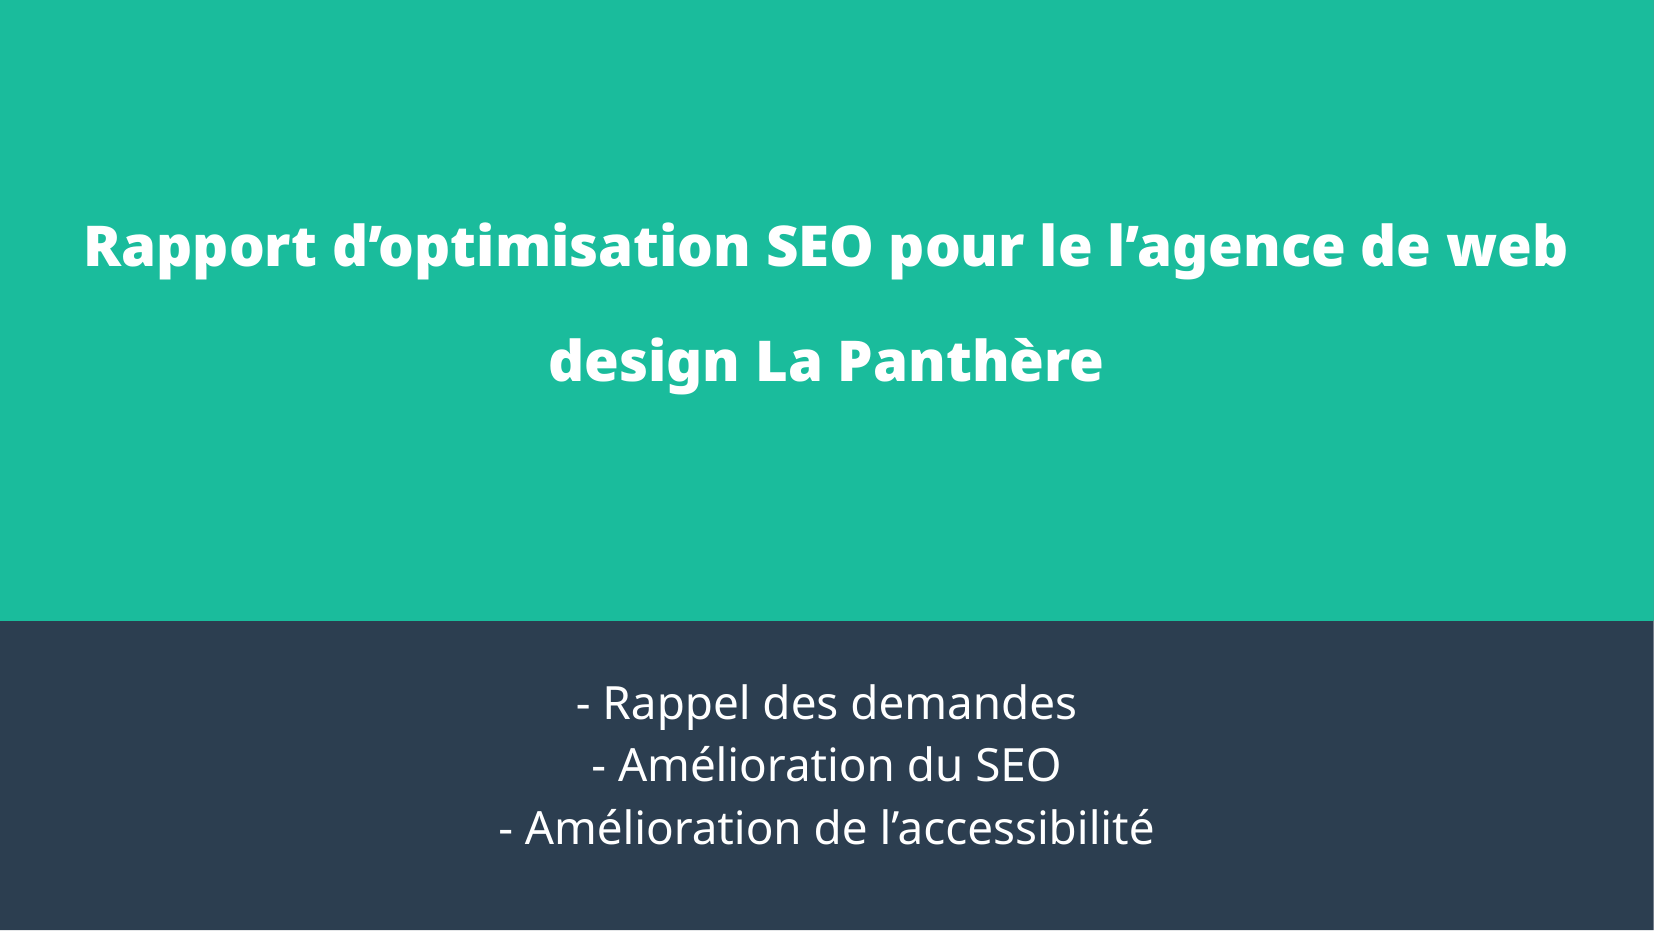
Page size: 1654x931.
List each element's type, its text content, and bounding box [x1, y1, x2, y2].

title Rapport d’optimisation SEO pour le l’agence de web design La Panthère [59, 177, 1595, 389]
subtitle - Rappel des demandes - Amélioration du SEO - Amélioration de l’accessibilité [59, 642, 1595, 886]
